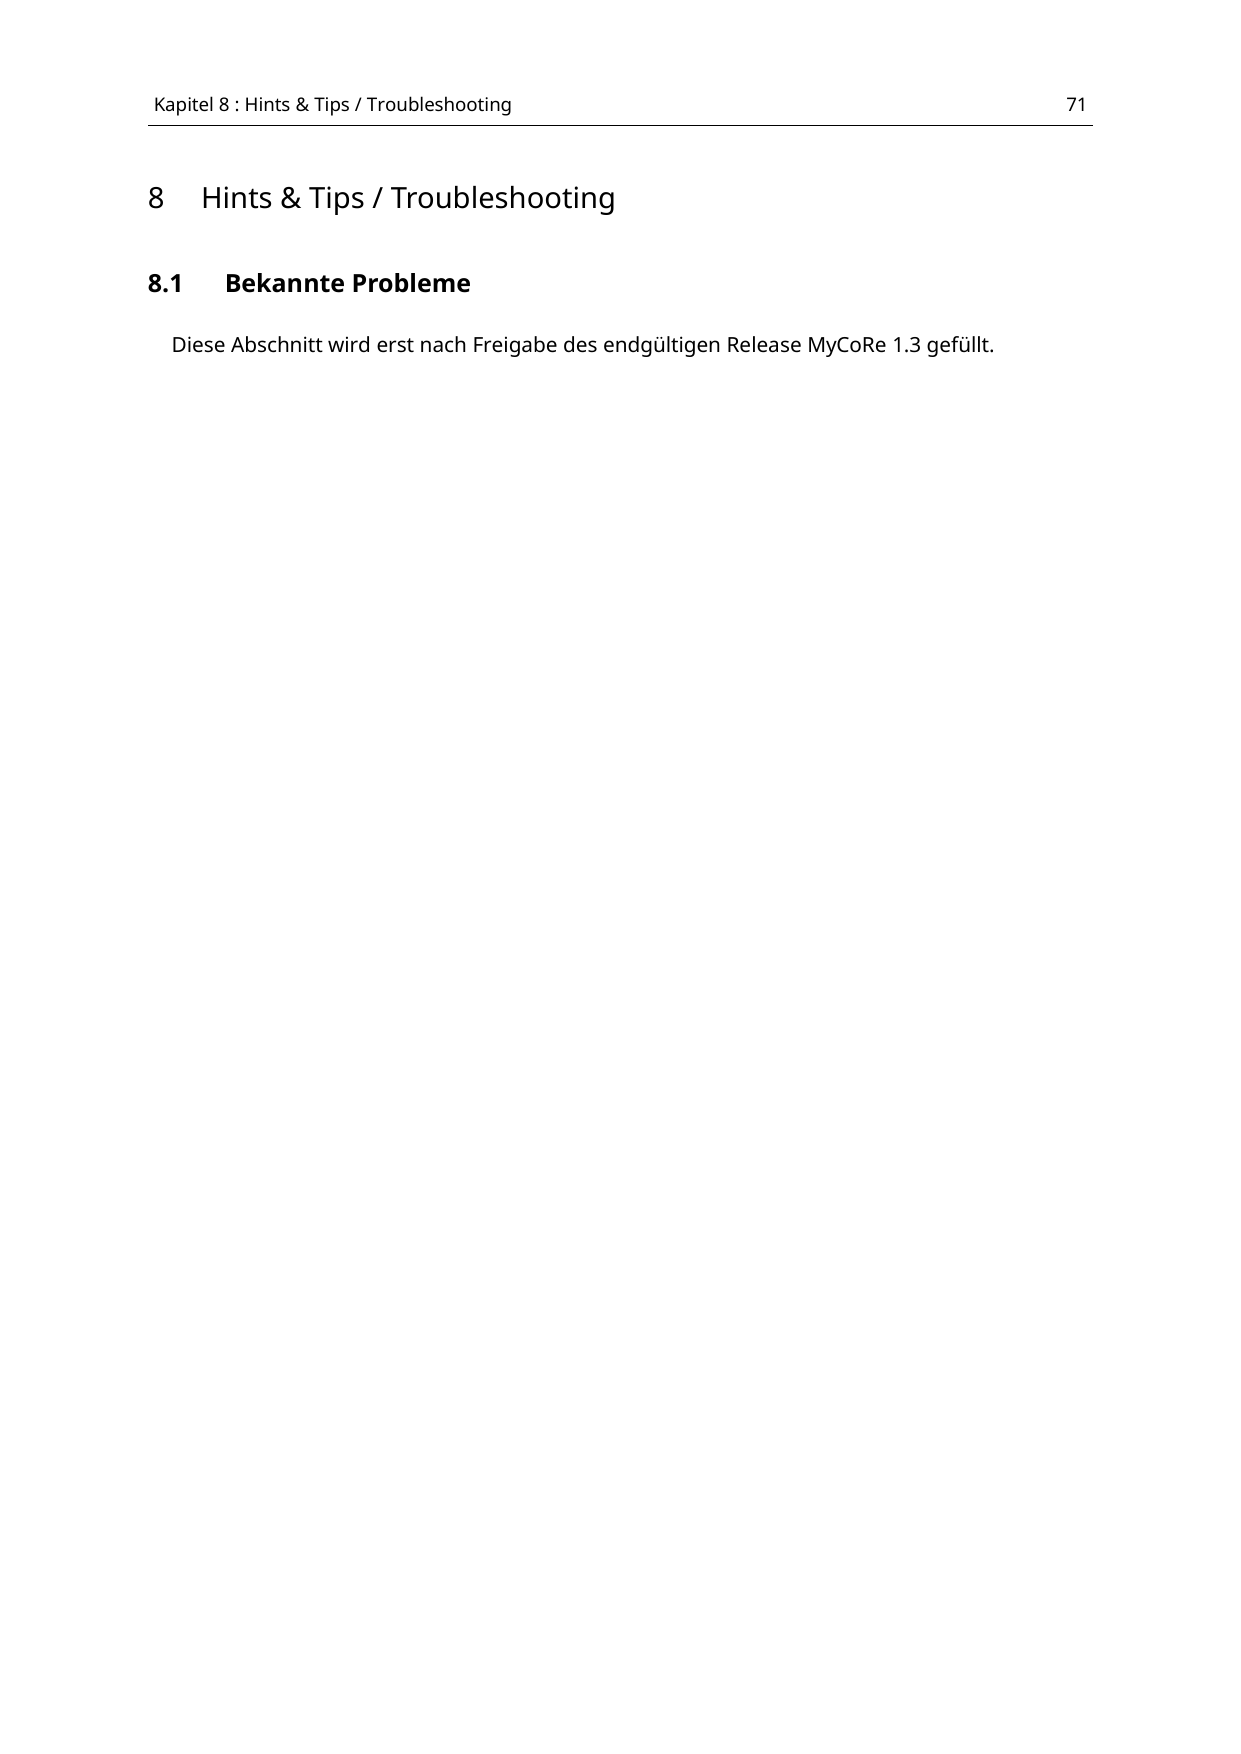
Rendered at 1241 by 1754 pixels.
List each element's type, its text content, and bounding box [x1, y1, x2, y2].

subtitle Bekannte Probleme [148, 266, 1092, 300]
subtitle Hints & Tips / Troubleshooting [148, 177, 1092, 217]
text Diese Abschnitt wird erst nach Freigabe des endgültigen Release MyCoRe 1.3 gefüllt. [171, 330, 1069, 358]
